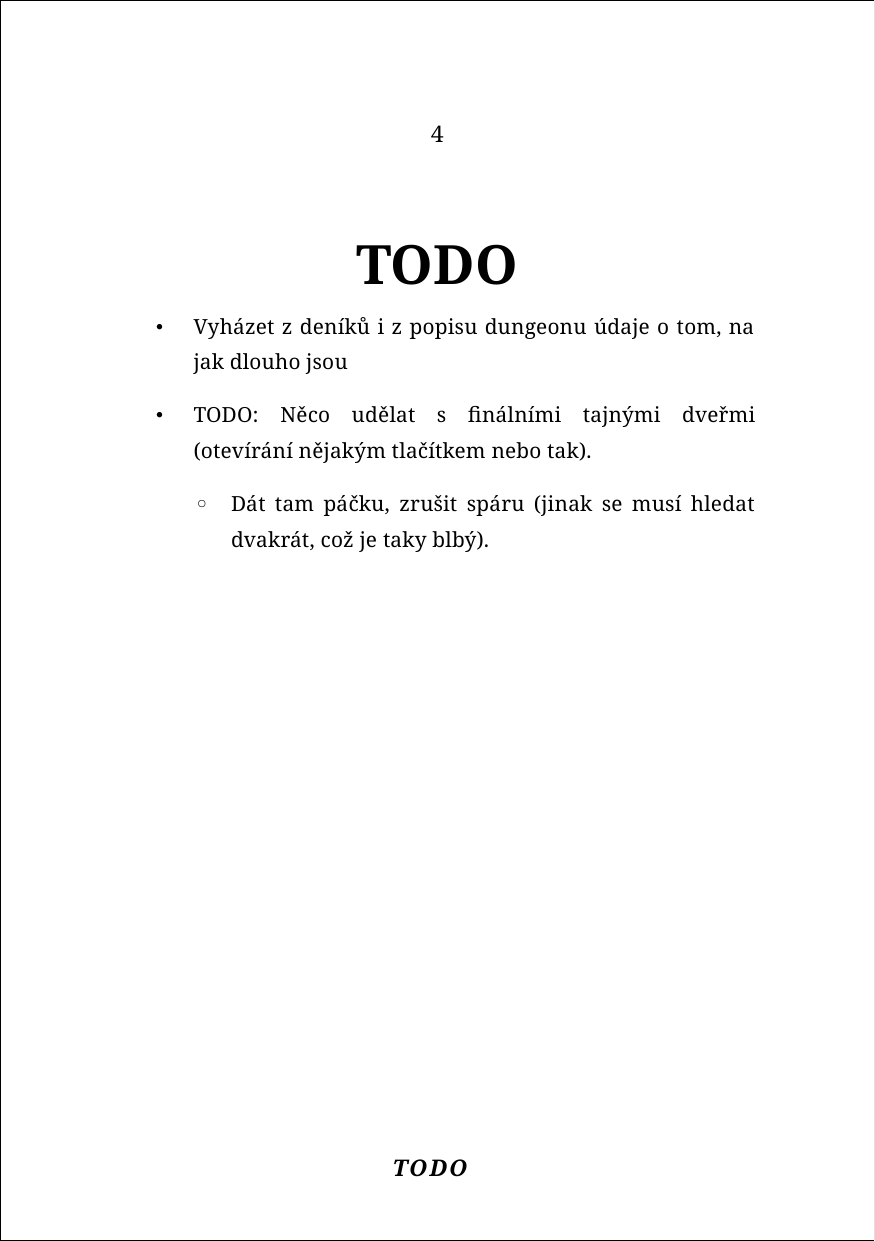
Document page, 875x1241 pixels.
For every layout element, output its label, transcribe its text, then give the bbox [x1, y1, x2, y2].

subtitle TODO [118, 226, 756, 300]
list TODO: Něco udělat s finálními tajnými dveřmi (otevírání nějakým tlačítkem nebo tak). [156, 401, 756, 464]
list Vyházet z deníků i z popisu dungeonu údaje o tom, na jak dlouho jsou [156, 312, 756, 376]
list Dát tam páčku, zrušit spáru (jinak se musí hledat dvakrát, což je taky blbý). [193, 489, 756, 553]
